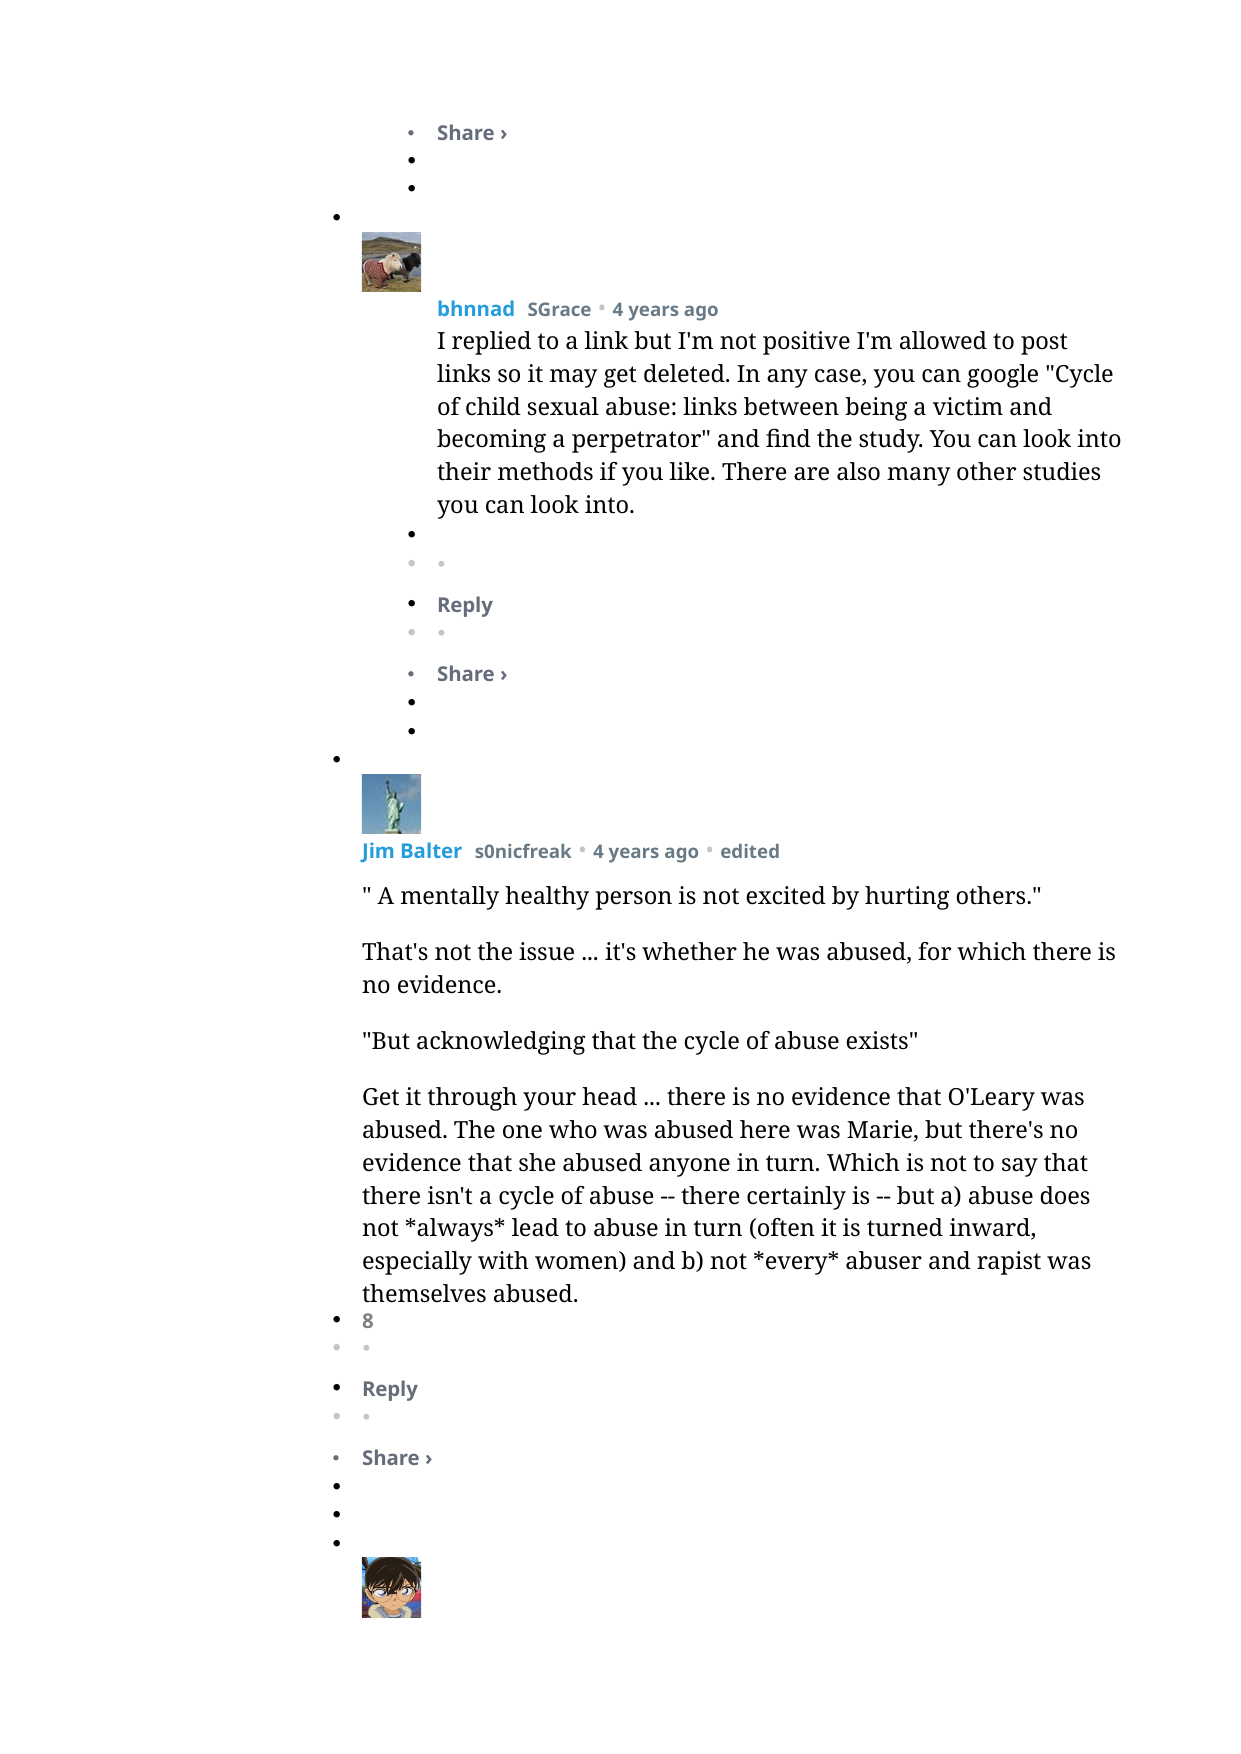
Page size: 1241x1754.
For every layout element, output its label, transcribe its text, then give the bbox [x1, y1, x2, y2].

list That's not the issue ... it's whether he was abused, for which there is no evidence. [362, 934, 1122, 1000]
list " A mentally healthy person is not excited by hurting others." [362, 878, 1122, 911]
picture [361, 774, 422, 834]
list • [362, 1402, 1111, 1431]
list Jim Balter s0nicfreak • 4 years ago • edited [362, 833, 1122, 865]
list 8 [362, 1309, 1111, 1333]
list Share › [437, 118, 1122, 146]
picture [361, 1557, 422, 1618]
list Share › [362, 1444, 1122, 1472]
list I replied to a link but I'm not positive I'm allowed to post links so it may get deleted. In any case, you can google "Cycle of child sexual abuse: links between being a victim and becoming a perpetrator" and find the study. You can look into their methods if you like. There are also many other studies you can look into. [437, 323, 1122, 520]
list • [437, 549, 1111, 578]
list Share › [437, 660, 1122, 688]
picture [361, 232, 422, 292]
list • [362, 1333, 1111, 1362]
list Reply [362, 1374, 1111, 1402]
list "But acknowledging that the cycle of abuse exists" [362, 1023, 1122, 1056]
list Get it through your head ... there is no evidence that O'Leary was abused. The one who was abused here was Marie, but there's no evidence that she abused anyone in turn. Which is not to say that there isn't a cycle of abuse -- there certainly is -- but a) abuse does not *always* lead to abuse in turn (often it is turned inward, especially with women) and b) not *every* abuser and rapist was themselves abused. [362, 1080, 1122, 1309]
list Reply [437, 591, 1111, 618]
list • [437, 618, 1111, 647]
list bhnnad SGrace • 4 years ago [437, 291, 1122, 323]
